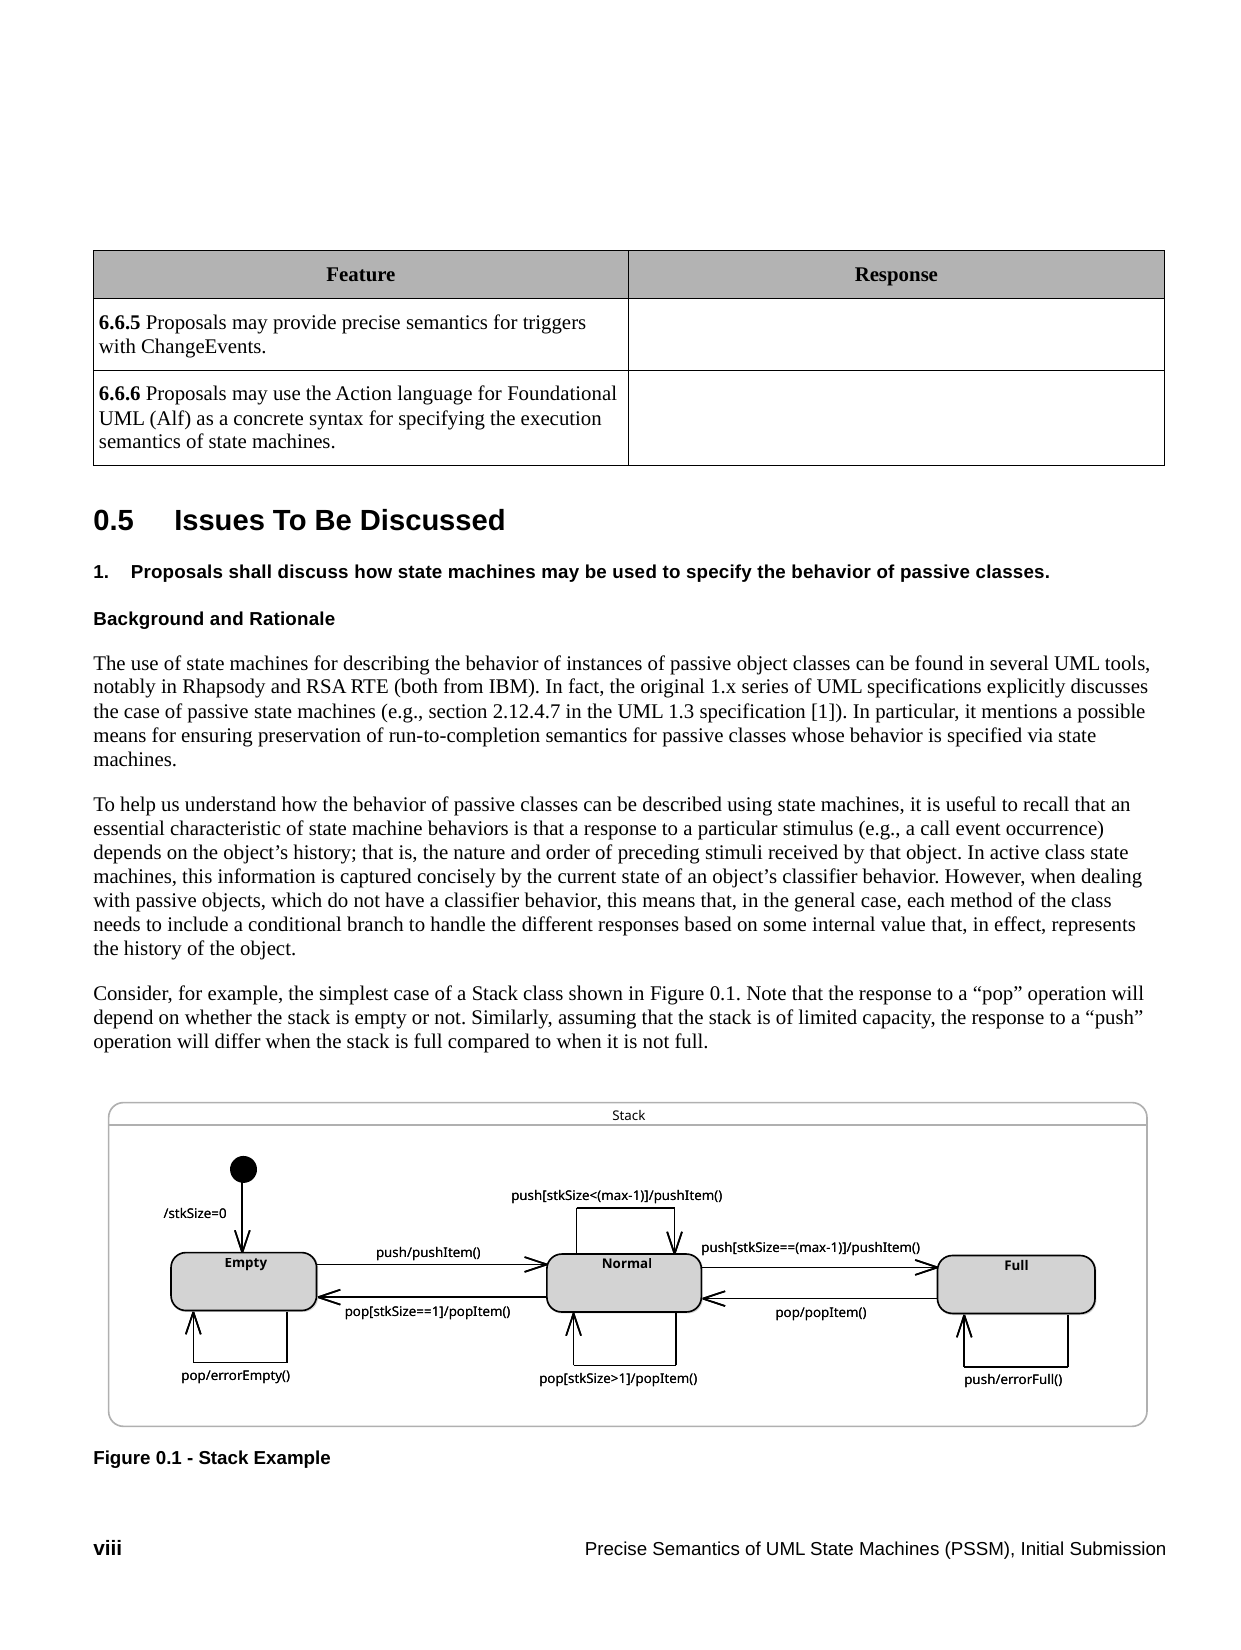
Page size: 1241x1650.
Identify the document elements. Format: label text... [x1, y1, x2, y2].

subtitle Issues To Be Discussed [93, 501, 1164, 536]
text The use of state machines for describing the behavior of instances of passive object classes can be found in several UML tools, notably in Rhapsody and RSA RTE (both from IBM). In fact, the original 1.x series of UML specifications explicitly discusses the case of passive state machines (e.g., section 2.12.4.7 in the UML 1.3 specification [1]). In particular, it mentions a possible means for ensuring preservation of run-to-completion semantics for passive classes whose behavior is specified via state machines. [93, 650, 1164, 771]
table_cell 6.6.5 Proposals may provide precise semantics for triggers with ChangeEvents. [94, 299, 628, 369]
text To help us understand how the behavior of passive classes can be described using state machines, it is useful to recall that an essential characteristic of state machine behaviors is that a response to a particular stimulus (e.g., a call event occurrence) depends on the object’s history; that is, the nature and order of preceding stimuli received by that object. In active class state machines, this information is captured concisely by the current state of an object’s classifier behavior. However, when dealing with passive objects, which do not have a classifier behavior, this means that, in the general case, each method of the class needs to include a conditional branch to handle the different responses based on some internal value that, in effect, represents the history of the object. [93, 792, 1164, 960]
text Consider, for example, the simplest case of a Stack class shown in Figure 0.1. Note that the response to a “pop” operation will depend on whether the stack is empty or not. Similarly, assuming that the stack is of limited capacity, the response to a “push” operation will differ when the stack is full compared to when it is not full. [93, 981, 1164, 1053]
table_cell [629, 299, 1164, 369]
table_header Response [629, 251, 1164, 298]
subtitle Proposals shall discuss how state machines may be used to specify the behavior of passive classes. [93, 561, 1164, 583]
table_cell 6.6.6 Proposals may use the Action language for Foundational UML (Alf) as a concrete syntax for specifying the execution semantics of state machines. [94, 371, 628, 465]
text [93, 1074, 1164, 1087]
table_cell [629, 371, 1164, 465]
text Figure 0.1 - Stack Example [93, 1087, 1164, 1468]
table_header Feature [94, 251, 628, 298]
subtitle Background and Rationale [93, 608, 1164, 629]
